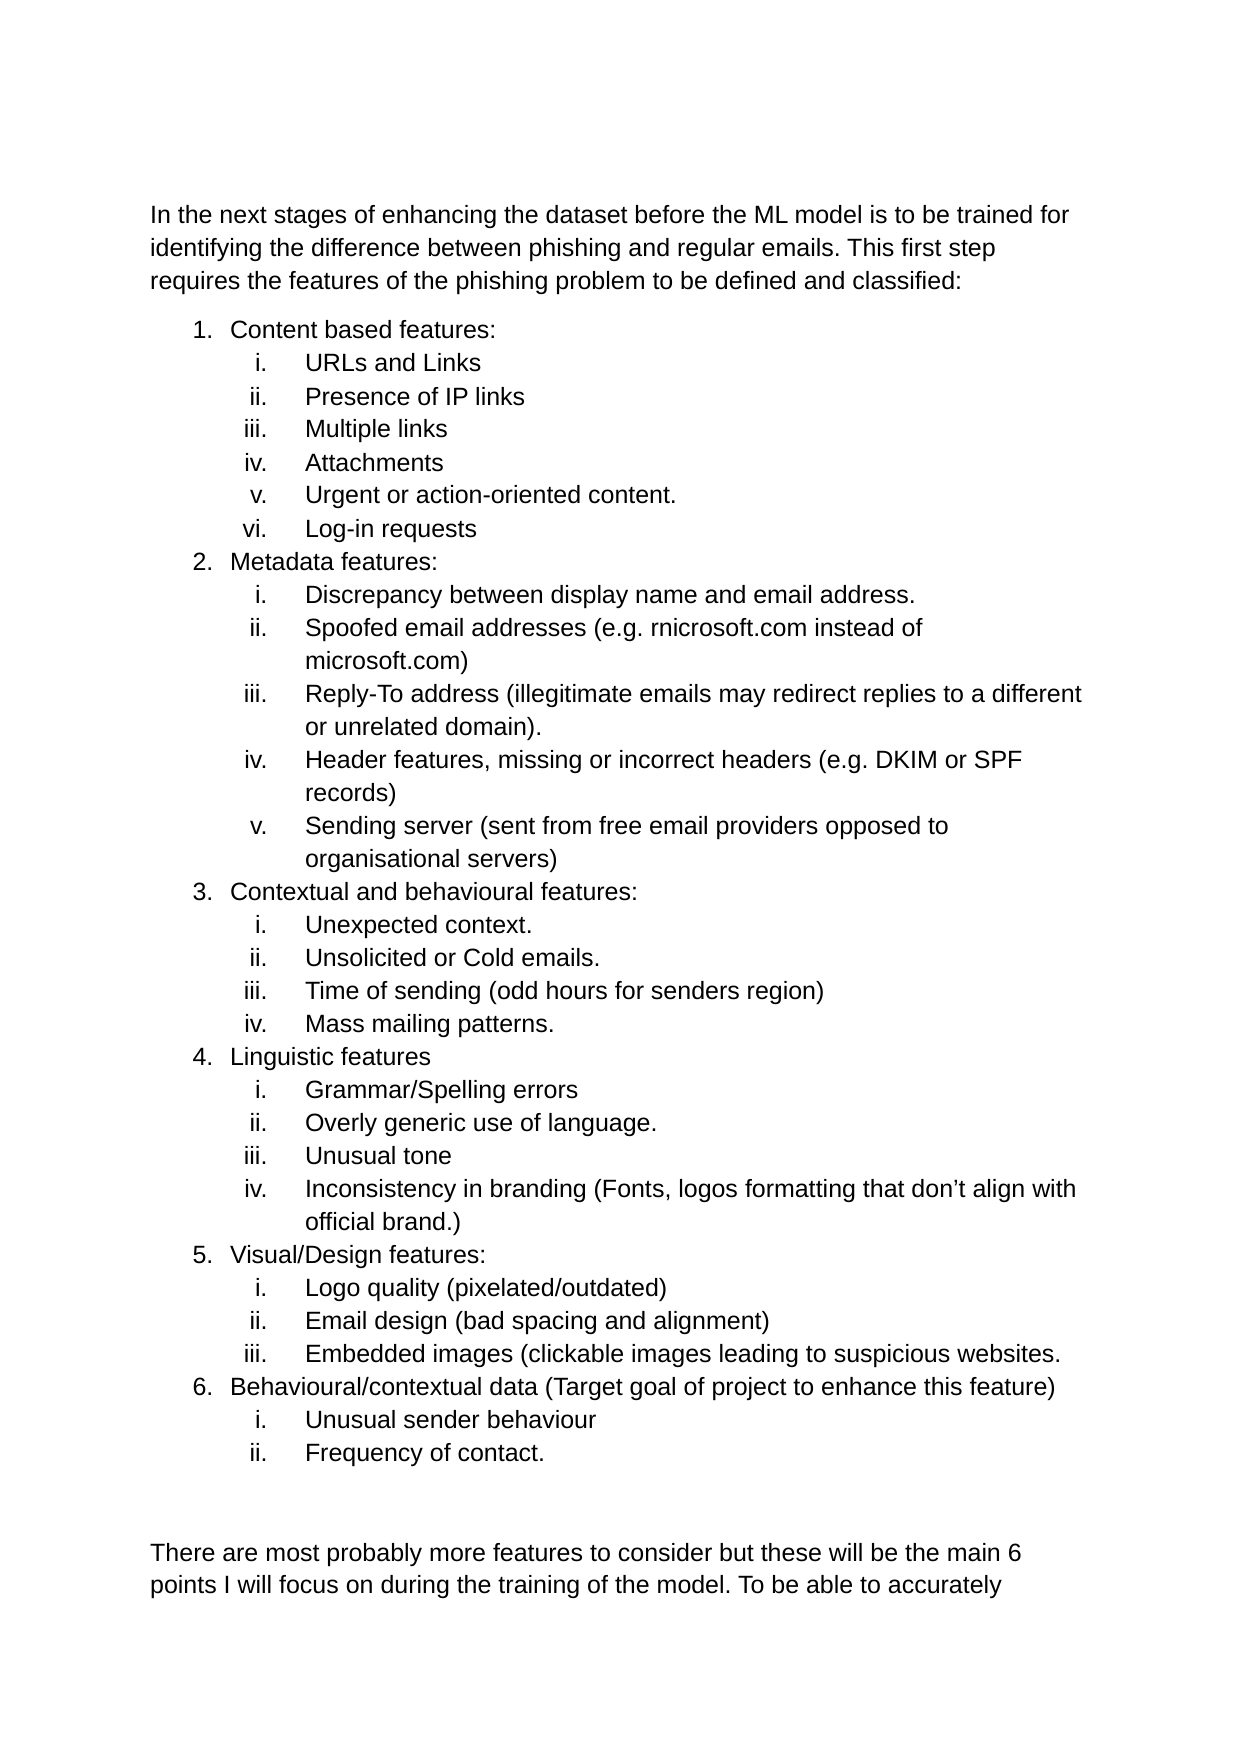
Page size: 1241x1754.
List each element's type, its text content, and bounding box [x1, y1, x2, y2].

list Contextual and behavioural features: [192, 877, 1090, 906]
text There are most probably more features to consider but these will be the main 6 points I will focus on during the training of the model. To be able to accurately [150, 1537, 1090, 1599]
list Reply-To address (illegitimate emails may redirect replies to a different or unrelated domain). [267, 679, 1090, 740]
list Linguistic features [192, 1042, 1090, 1071]
list Embedded images (clickable images leading to suspicious websites. [267, 1339, 1090, 1368]
list Overly generic use of language. [267, 1108, 1090, 1137]
list Metadata features: [192, 547, 1090, 575]
list Attachments [267, 447, 1090, 476]
list Presence of IP links [267, 381, 1090, 410]
list Unexpected context. [267, 910, 1090, 938]
list Header features, missing or incorrect headers (e.g. DKIM or SPF records) [267, 745, 1090, 806]
list Unsolicited or Cold emails. [267, 943, 1090, 972]
list Sending server (sent from free email providers opposed to organisational servers) [267, 811, 1090, 872]
list Grammar/Spelling errors [267, 1075, 1090, 1104]
list Spoofed email addresses (e.g. rnicrosoft.com instead of microsoft.com) [267, 613, 1090, 674]
list Log-in requests [267, 513, 1090, 542]
list Discrepancy between display name and email address. [267, 579, 1090, 608]
list Logo quality (pixelated/outdated) [267, 1273, 1090, 1302]
list Visual/Design features: [192, 1240, 1090, 1269]
list Email design (bad spacing and alignment) [267, 1306, 1090, 1335]
list Urgent or action-oriented content. [267, 481, 1090, 509]
text In the next stages of enhancing the dataset before the ML model is to be trained for identifying the difference between phishing and regular emails. This first step requires the features of the phishing problem to be defined and classified: [150, 200, 1090, 294]
list Content based features: [192, 315, 1090, 344]
list Unusual sender behaviour [267, 1405, 1090, 1434]
list URLs and Links [267, 348, 1090, 377]
list Frequency of contact. [267, 1438, 1090, 1467]
list Multiple links [267, 414, 1090, 443]
list Behavioural/contextual data (Target goal of project to enhance this feature) [192, 1372, 1090, 1401]
list Mass mailing patterns. [267, 1009, 1090, 1038]
list Inconsistency in branding (Fonts, logos formatting that don’t align with official brand.) [267, 1174, 1090, 1236]
list Time of sending (odd hours for senders region) [267, 976, 1090, 1004]
list Unusual tone [267, 1141, 1090, 1170]
